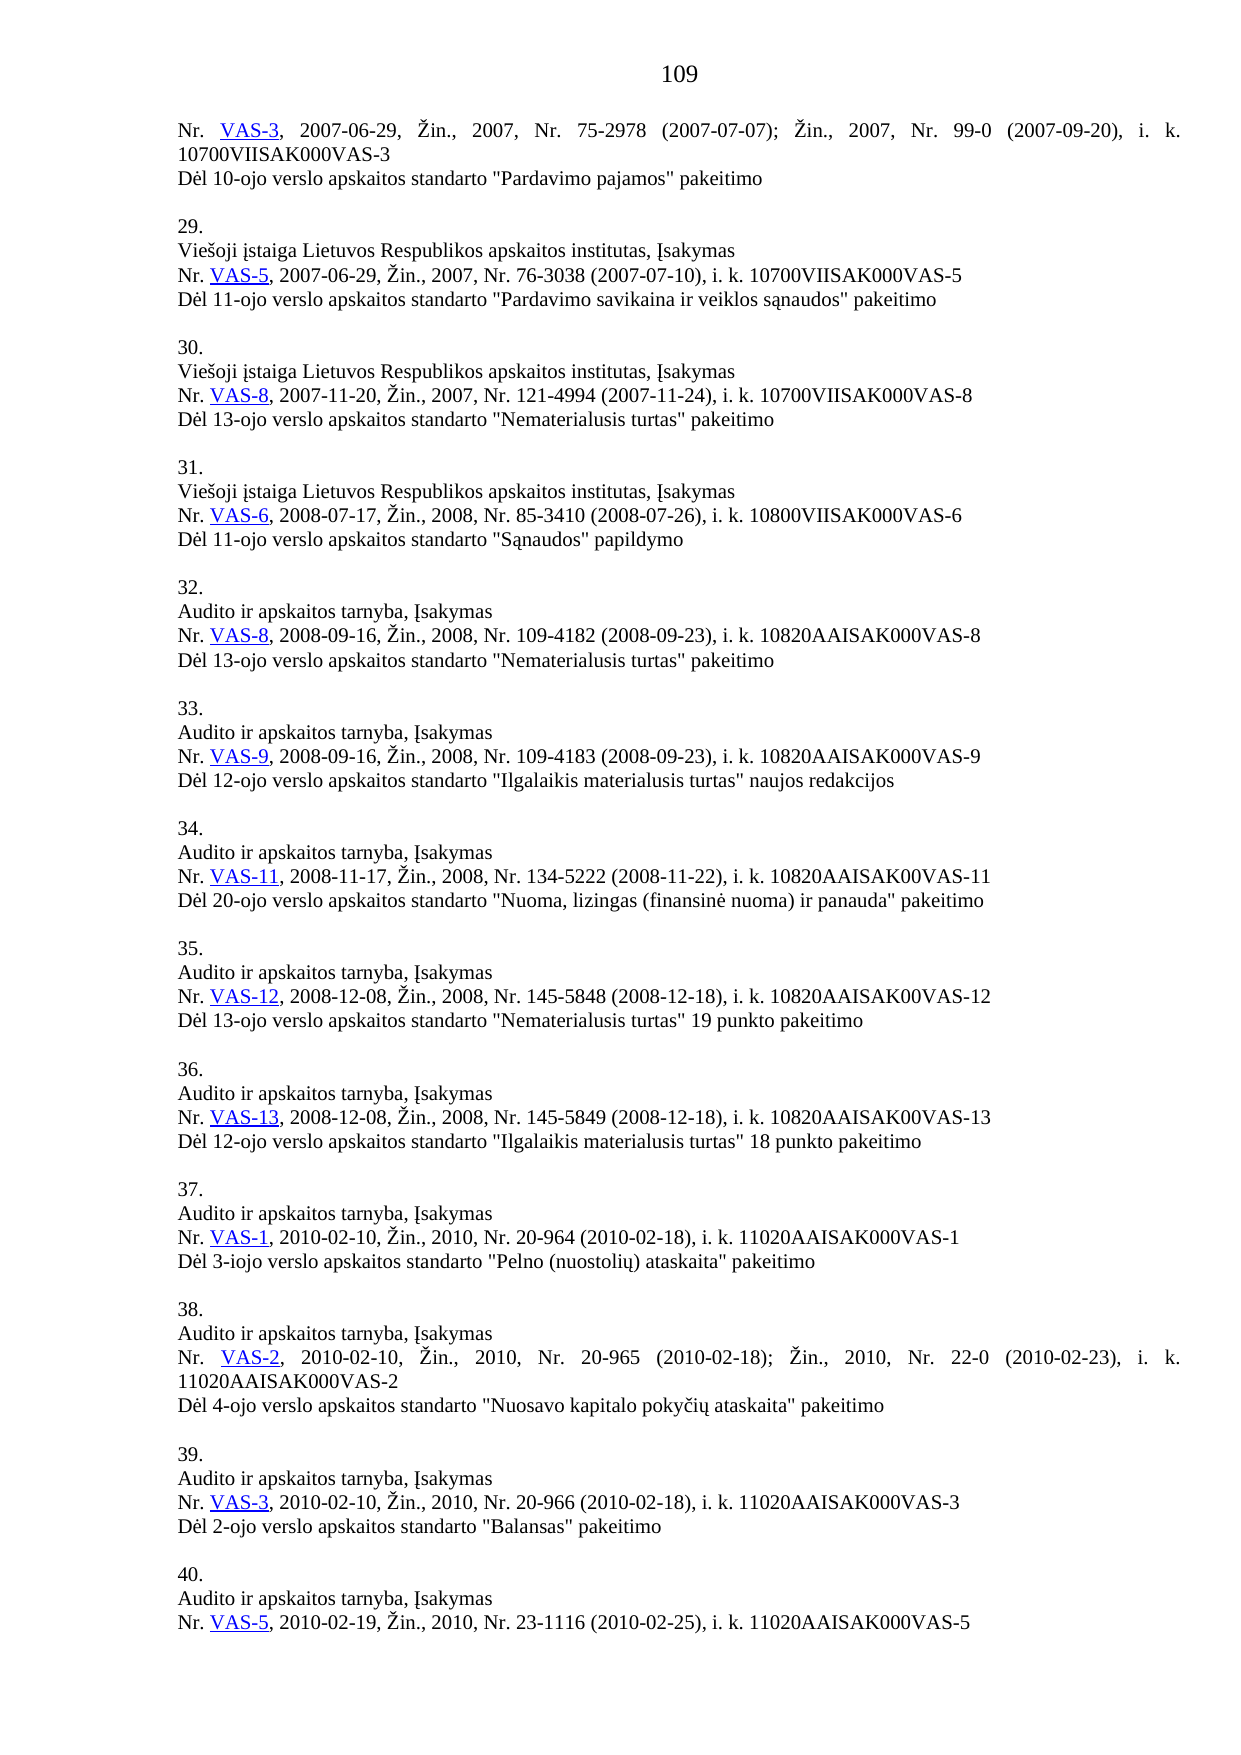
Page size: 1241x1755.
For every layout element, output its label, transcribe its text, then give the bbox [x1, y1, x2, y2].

text Dėl 10-ojo verslo apskaitos standarto "Pardavimo pajamos" pakeitimo [177, 166, 1181, 190]
text 33. [177, 696, 1181, 720]
text Dėl 3-iojo verslo apskaitos standarto "Pelno (nuostolių) ataskaita" pakeitimo [177, 1249, 1181, 1273]
text Audito ir apskaitos tarnyba, Įsakymas [177, 599, 1181, 623]
text 36. [177, 1057, 1181, 1081]
text Audito ir apskaitos tarnyba, Įsakymas [177, 1081, 1181, 1105]
text Audito ir apskaitos tarnyba, Įsakymas [177, 960, 1181, 984]
text Viešoji įstaiga Lietuvos Respublikos apskaitos institutas, Įsakymas [177, 479, 1181, 503]
text Nr. VAS-8, 2008-09-16, Žin., 2008, Nr. 109-4182 (2008-09-23), i. k. 10820AAISAK000VAS-8 [177, 623, 1181, 647]
text Nr. VAS-3, 2007-06-29, Žin., 2007, Nr. 75-2978 (2007-07-07); Žin., 2007, Nr. 99-0 (2007-09-20), i. k. 10700VIISAK000VAS-3 [177, 118, 1181, 166]
text Dėl 20-ojo verslo apskaitos standarto "Nuoma, lizingas (finansinė nuoma) ir panauda" pakeitimo [177, 888, 1181, 912]
text 37. [177, 1177, 1181, 1201]
text Nr. VAS-8, 2007-11-20, Žin., 2007, Nr. 121-4994 (2007-11-24), i. k. 10700VIISAK000VAS-8 [177, 383, 1181, 407]
text Nr. VAS-2, 2010-02-10, Žin., 2010, Nr. 20-965 (2010-02-18); Žin., 2010, Nr. 22-0 (2010-02-23), i. k. 11020AAISAK000VAS-2 [177, 1345, 1181, 1393]
text Nr. VAS-13, 2008-12-08, Žin., 2008, Nr. 145-5849 (2008-12-18), i. k. 10820AAISAK00VAS-13 [177, 1105, 1181, 1129]
text Dėl 13-ojo verslo apskaitos standarto "Nematerialusis turtas" 19 punkto pakeitimo [177, 1008, 1181, 1032]
text 32. [177, 575, 1181, 599]
text Dėl 11-ojo verslo apskaitos standarto "Pardavimo savikaina ir veiklos sąnaudos" pakeitimo [177, 287, 1181, 311]
text 31. [177, 455, 1181, 479]
text Audito ir apskaitos tarnyba, Įsakymas [177, 1201, 1181, 1225]
text Dėl 4-ojo verslo apskaitos standarto "Nuosavo kapitalo pokyčių ataskaita" pakeitimo [177, 1393, 1181, 1417]
text Nr. VAS-6, 2008-07-17, Žin., 2008, Nr. 85-3410 (2008-07-26), i. k. 10800VIISAK000VAS-6 [177, 503, 1181, 527]
text Audito ir apskaitos tarnyba, Įsakymas [177, 1321, 1181, 1345]
text Dėl 2-ojo verslo apskaitos standarto "Balansas" pakeitimo [177, 1514, 1181, 1538]
text Nr. VAS-1, 2010-02-10, Žin., 2010, Nr. 20-964 (2010-02-18), i. k. 11020AAISAK000VAS-1 [177, 1225, 1181, 1249]
text Audito ir apskaitos tarnyba, Įsakymas [177, 720, 1181, 744]
text Nr. VAS-9, 2008-09-16, Žin., 2008, Nr. 109-4183 (2008-09-23), i. k. 10820AAISAK000VAS-9 [177, 744, 1181, 768]
text 38. [177, 1297, 1181, 1321]
text Nr. VAS-12, 2008-12-08, Žin., 2008, Nr. 145-5848 (2008-12-18), i. k. 10820AAISAK00VAS-12 [177, 984, 1181, 1008]
text Nr. VAS-5, 2010-02-19, Žin., 2010, Nr. 23-1116 (2010-02-25), i. k. 11020AAISAK000VAS-5 [177, 1610, 1181, 1634]
text Nr. VAS-5, 2007-06-29, Žin., 2007, Nr. 76-3038 (2007-07-10), i. k. 10700VIISAK000VAS-5 [177, 262, 1181, 287]
text 29. [177, 214, 1181, 238]
text 40. [177, 1562, 1181, 1586]
text Nr. VAS-3, 2010-02-10, Žin., 2010, Nr. 20-966 (2010-02-18), i. k. 11020AAISAK000VAS-3 [177, 1490, 1181, 1514]
text Dėl 12-ojo verslo apskaitos standarto "Ilgalaikis materialusis turtas" 18 punkto pakeitimo [177, 1129, 1181, 1153]
text Audito ir apskaitos tarnyba, Įsakymas [177, 1586, 1181, 1610]
text Dėl 12-ojo verslo apskaitos standarto "Ilgalaikis materialusis turtas" naujos redakcijos [177, 768, 1181, 792]
text Audito ir apskaitos tarnyba, Įsakymas [177, 840, 1181, 864]
text Dėl 11-ojo verslo apskaitos standarto "Sąnaudos" papildymo [177, 527, 1181, 551]
text Dėl 13-ojo verslo apskaitos standarto "Nematerialusis turtas" pakeitimo [177, 647, 1181, 672]
text 30. [177, 335, 1181, 359]
text Audito ir apskaitos tarnyba, Įsakymas [177, 1466, 1181, 1490]
text Dėl 13-ojo verslo apskaitos standarto "Nematerialusis turtas" pakeitimo [177, 407, 1181, 431]
text 39. [177, 1442, 1181, 1466]
text Viešoji įstaiga Lietuvos Respublikos apskaitos institutas, Įsakymas [177, 238, 1181, 262]
text 34. [177, 816, 1181, 840]
text 35. [177, 936, 1181, 960]
text Viešoji įstaiga Lietuvos Respublikos apskaitos institutas, Įsakymas [177, 359, 1181, 383]
text Nr. VAS-11, 2008-11-17, Žin., 2008, Nr. 134-5222 (2008-11-22), i. k. 10820AAISAK00VAS-11 [177, 864, 1181, 888]
